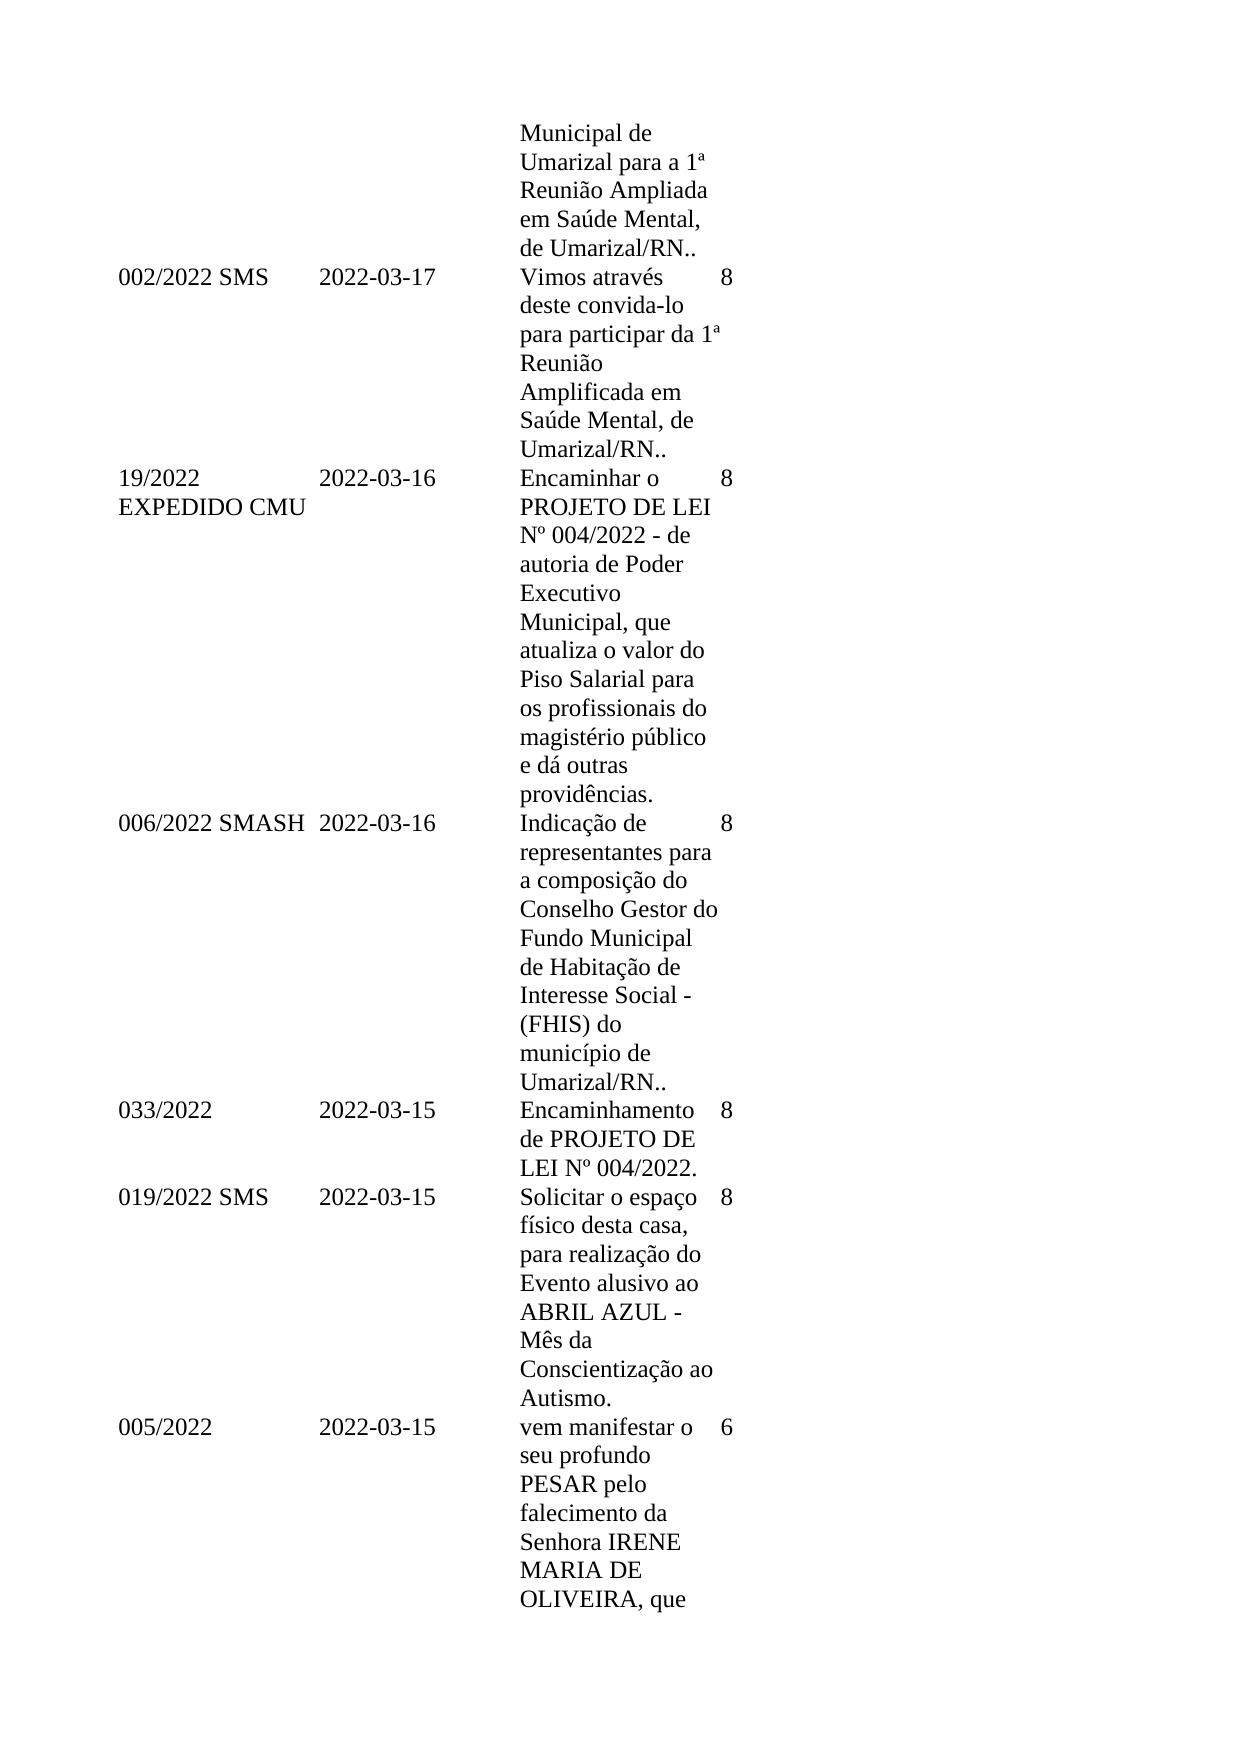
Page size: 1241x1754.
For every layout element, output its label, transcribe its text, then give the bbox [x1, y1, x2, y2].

table_cell 2022-03-16 [319, 808, 519, 1096]
table_cell Encaminhamento de PROJETO DE LEI Nº 004/2022. [520, 1096, 720, 1182]
table_cell Indicação de representantes para a composição do Conselho Gestor do Fundo Municipal de Habitação de Interesse Social - (FHIS) do município de Umarizal/RN.. [520, 808, 720, 1096]
table_cell Solicitar o espaço físico desta casa, para realização do Evento alusivo ao ABRIL AZUL - Mês da Conscientização ao Autismo. [520, 1182, 720, 1412]
table_cell [720, 118, 921, 262]
table_cell 2022-03-16 [319, 463, 519, 808]
table_cell 6 [720, 1412, 921, 1613]
table_cell [921, 1412, 1122, 1613]
table_cell [921, 1182, 1122, 1412]
table_cell Vimos através deste convida-lo para participar da 1ª Reunião Amplificada em Saúde Mental, de Umarizal/RN.. [520, 262, 720, 463]
table_cell 2022-03-15 [319, 1182, 519, 1412]
table_cell 2022-03-15 [319, 1096, 519, 1182]
table_cell Encaminhar o PROJETO DE LEI Nº 004/2022 - de autoria de Poder Executivo Municipal, que atualiza o valor do Piso Salarial para os profissionais do magistério público e dá outras providências. [520, 463, 720, 808]
table_cell 019/2022 SMS [118, 1182, 319, 1412]
table_cell vem manifestar o seu profundo PESAR pelo falecimento da Senhora IRENE MARIA DE OLIVEIRA, que [520, 1412, 720, 1613]
table_cell 2022-03-15 [319, 1412, 519, 1613]
table_cell 006/2022 SMASH [118, 808, 319, 1096]
table_cell Municipal de Umarizal para a 1ª Reunião Ampliada em Saúde Mental, de Umarizal/RN.. [520, 118, 720, 262]
table_cell [921, 463, 1122, 808]
table_cell [921, 262, 1122, 463]
table_cell [921, 808, 1122, 1096]
table_cell 19/2022 EXPEDIDO CMU [118, 463, 319, 808]
table_cell 8 [720, 808, 921, 1096]
table_cell 002/2022 SMS [118, 262, 319, 463]
table_cell [921, 118, 1122, 262]
table_cell [319, 118, 519, 262]
table_cell 8 [720, 1096, 921, 1182]
table_cell [118, 118, 319, 262]
table_cell 8 [720, 1182, 921, 1412]
table_cell 005/2022 [118, 1412, 319, 1613]
table_cell 8 [720, 463, 921, 808]
table_cell [921, 1096, 1122, 1182]
table_cell 2022-03-17 [319, 262, 519, 463]
table_cell 8 [720, 262, 921, 463]
table_cell 033/2022 [118, 1096, 319, 1182]
